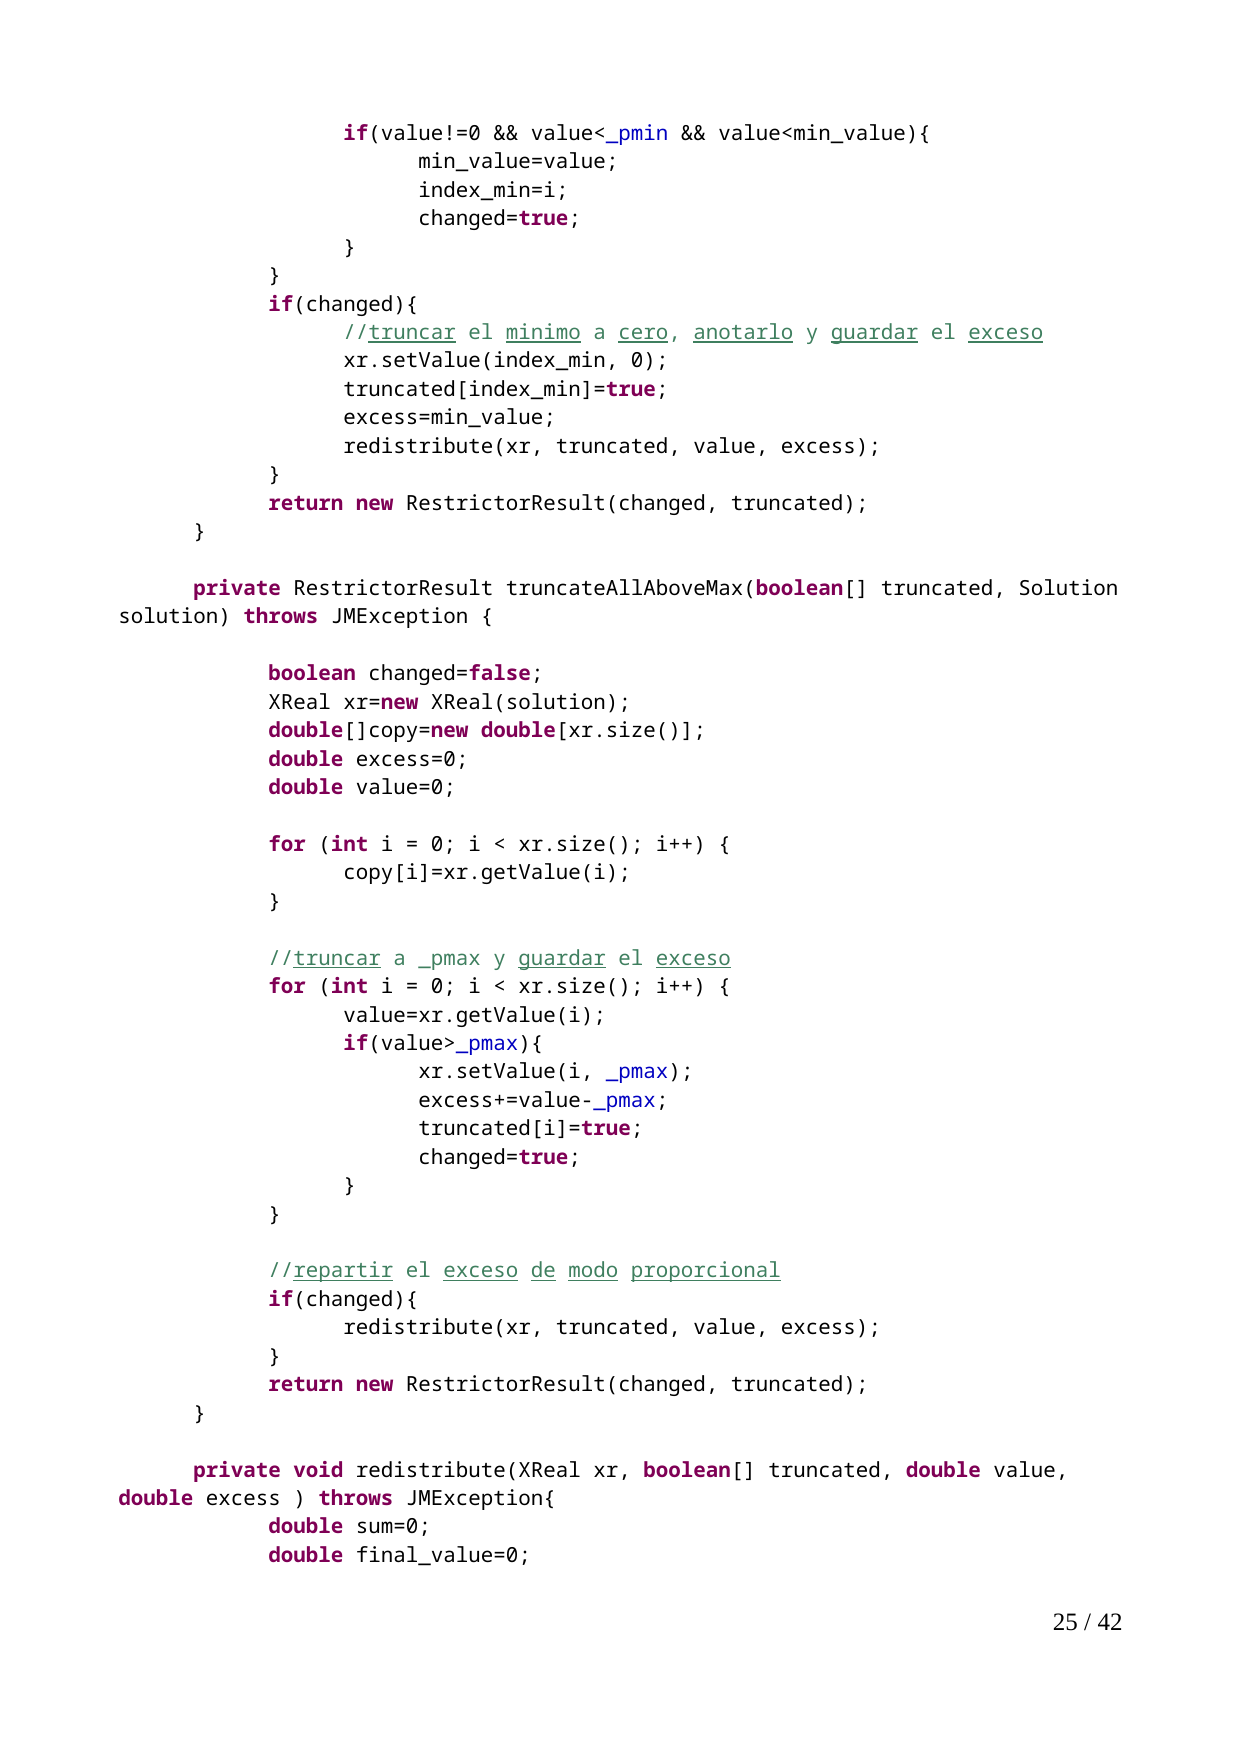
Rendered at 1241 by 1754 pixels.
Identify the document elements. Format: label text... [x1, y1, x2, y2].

text private RestrictorResult truncateAllAboveMax(boolean[] truncated, Solution solution) throws JMException { [118, 573, 1122, 630]
text //repartir el exceso de modo proporcional [118, 1256, 1122, 1284]
text truncated[i]=true; [118, 1113, 1122, 1142]
text } [118, 1170, 1122, 1199]
text } [118, 1199, 1122, 1227]
text changed=true; [118, 1142, 1122, 1170]
text double value=0; [118, 772, 1122, 801]
text min_value=value; [118, 147, 1122, 175]
text //truncar a _pmax y guardar el exceso [118, 943, 1122, 971]
text double[]copy=new double[xr.size()]; [118, 715, 1122, 744]
text redistribute(xr, truncated, value, excess); [118, 431, 1122, 459]
text for (int i = 0; i < xr.size(); i++) { [118, 971, 1122, 1000]
text if(changed){ [118, 289, 1122, 317]
text value=xr.getValue(i); [118, 1000, 1122, 1028]
text redistribute(xr, truncated, value, excess); [118, 1312, 1122, 1341]
text if(value!=0 && value<_pmin && value<min_value){ [118, 118, 1122, 147]
text } [118, 459, 1122, 488]
text xr.setValue(index_min, 0); [118, 346, 1122, 374]
text excess+=value-_pmax; [118, 1085, 1122, 1113]
text if(value>_pmax){ [118, 1028, 1122, 1057]
text xr.setValue(i, _pmax); [118, 1057, 1122, 1085]
text copy[i]=xr.getValue(i); [118, 857, 1122, 886]
text return new RestrictorResult(changed, truncated); [118, 488, 1122, 516]
text //truncar el minimo a cero, anotarlo y guardar el exceso [118, 317, 1122, 346]
text XReal xr=new XReal(solution); [118, 687, 1122, 715]
text double sum=0; [118, 1512, 1122, 1540]
text } [118, 1341, 1122, 1369]
text excess=min_value; [118, 402, 1122, 431]
text } [118, 886, 1122, 914]
text } [118, 1398, 1122, 1426]
text double excess=0; [118, 744, 1122, 772]
text boolean changed=false; [118, 658, 1122, 687]
text changed=true; [118, 203, 1122, 232]
text index_min=i; [118, 175, 1122, 203]
text if(changed){ [118, 1284, 1122, 1312]
text double final_value=0; [118, 1540, 1122, 1568]
text private void redistribute(XReal xr, boolean[] truncated, double value, double excess ) throws JMException{ [118, 1455, 1122, 1512]
text } [118, 516, 1122, 545]
text } [118, 260, 1122, 289]
text } [118, 232, 1122, 260]
text for (int i = 0; i < xr.size(); i++) { [118, 829, 1122, 857]
text return new RestrictorResult(changed, truncated); [118, 1369, 1122, 1398]
text truncated[index_min]=true; [118, 374, 1122, 402]
